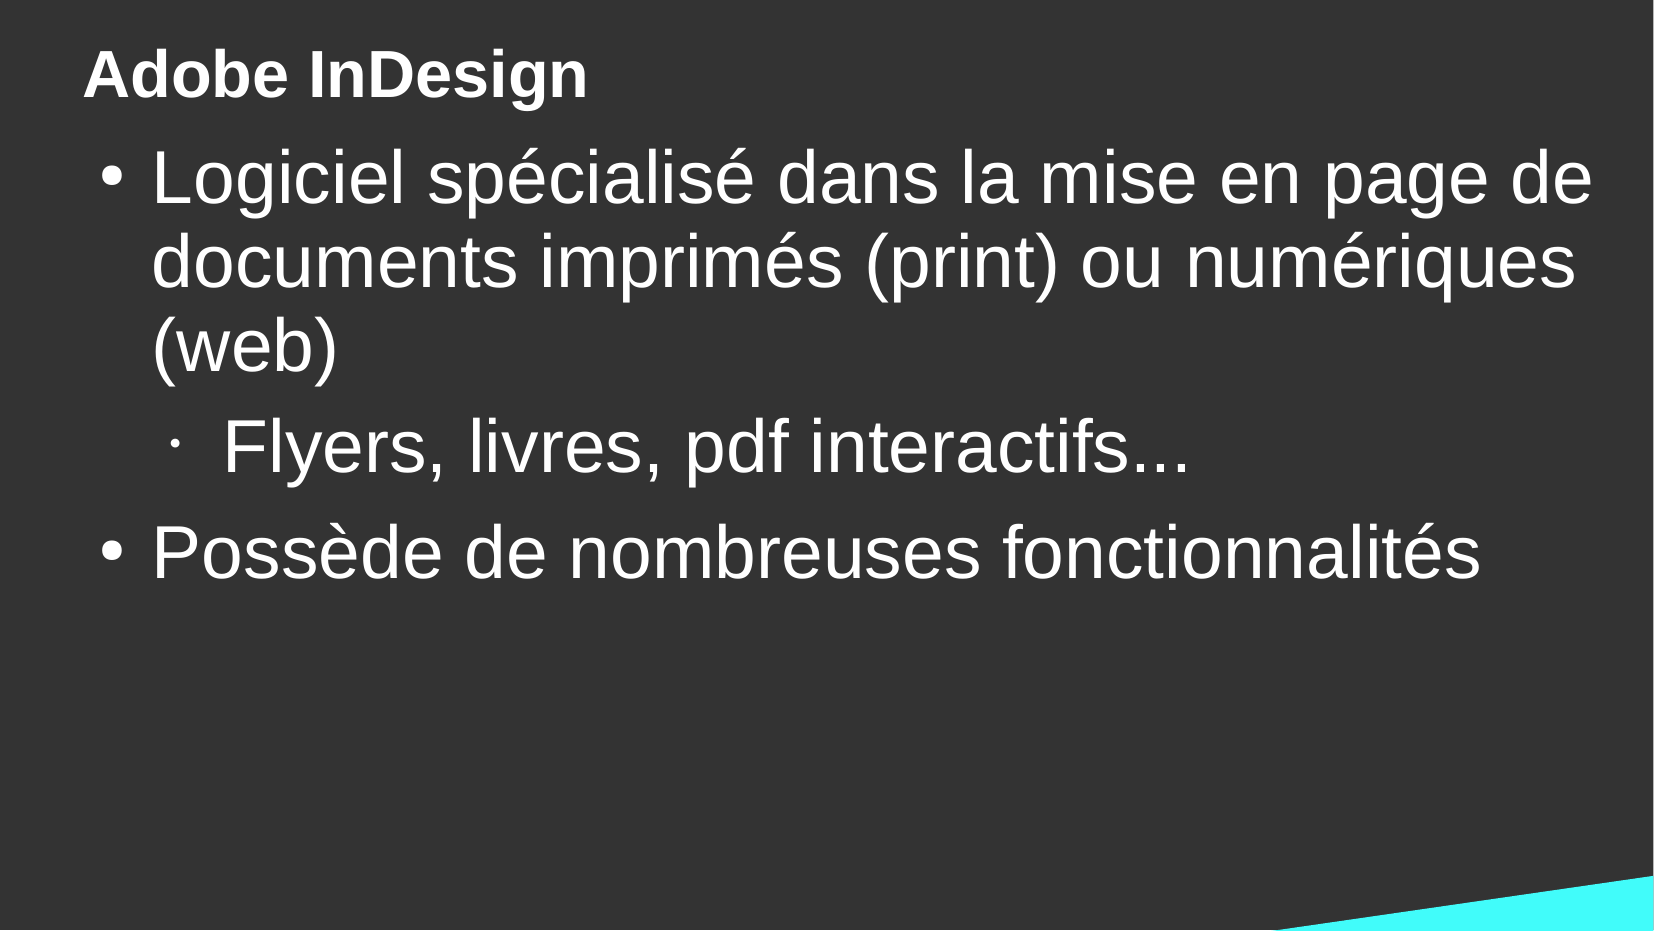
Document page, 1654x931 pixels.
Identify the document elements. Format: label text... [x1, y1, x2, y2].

list Logiciel spécialisé dans la mise en page de documents imprimés (print) ou numériques (web) Flyers, livres, pdf interactifs... Possède de nombreuses fonctionnalités [80, 135, 1620, 777]
text_box [1271, 875, 1654, 931]
title Adobe InDesign [82, 37, 1571, 122]
